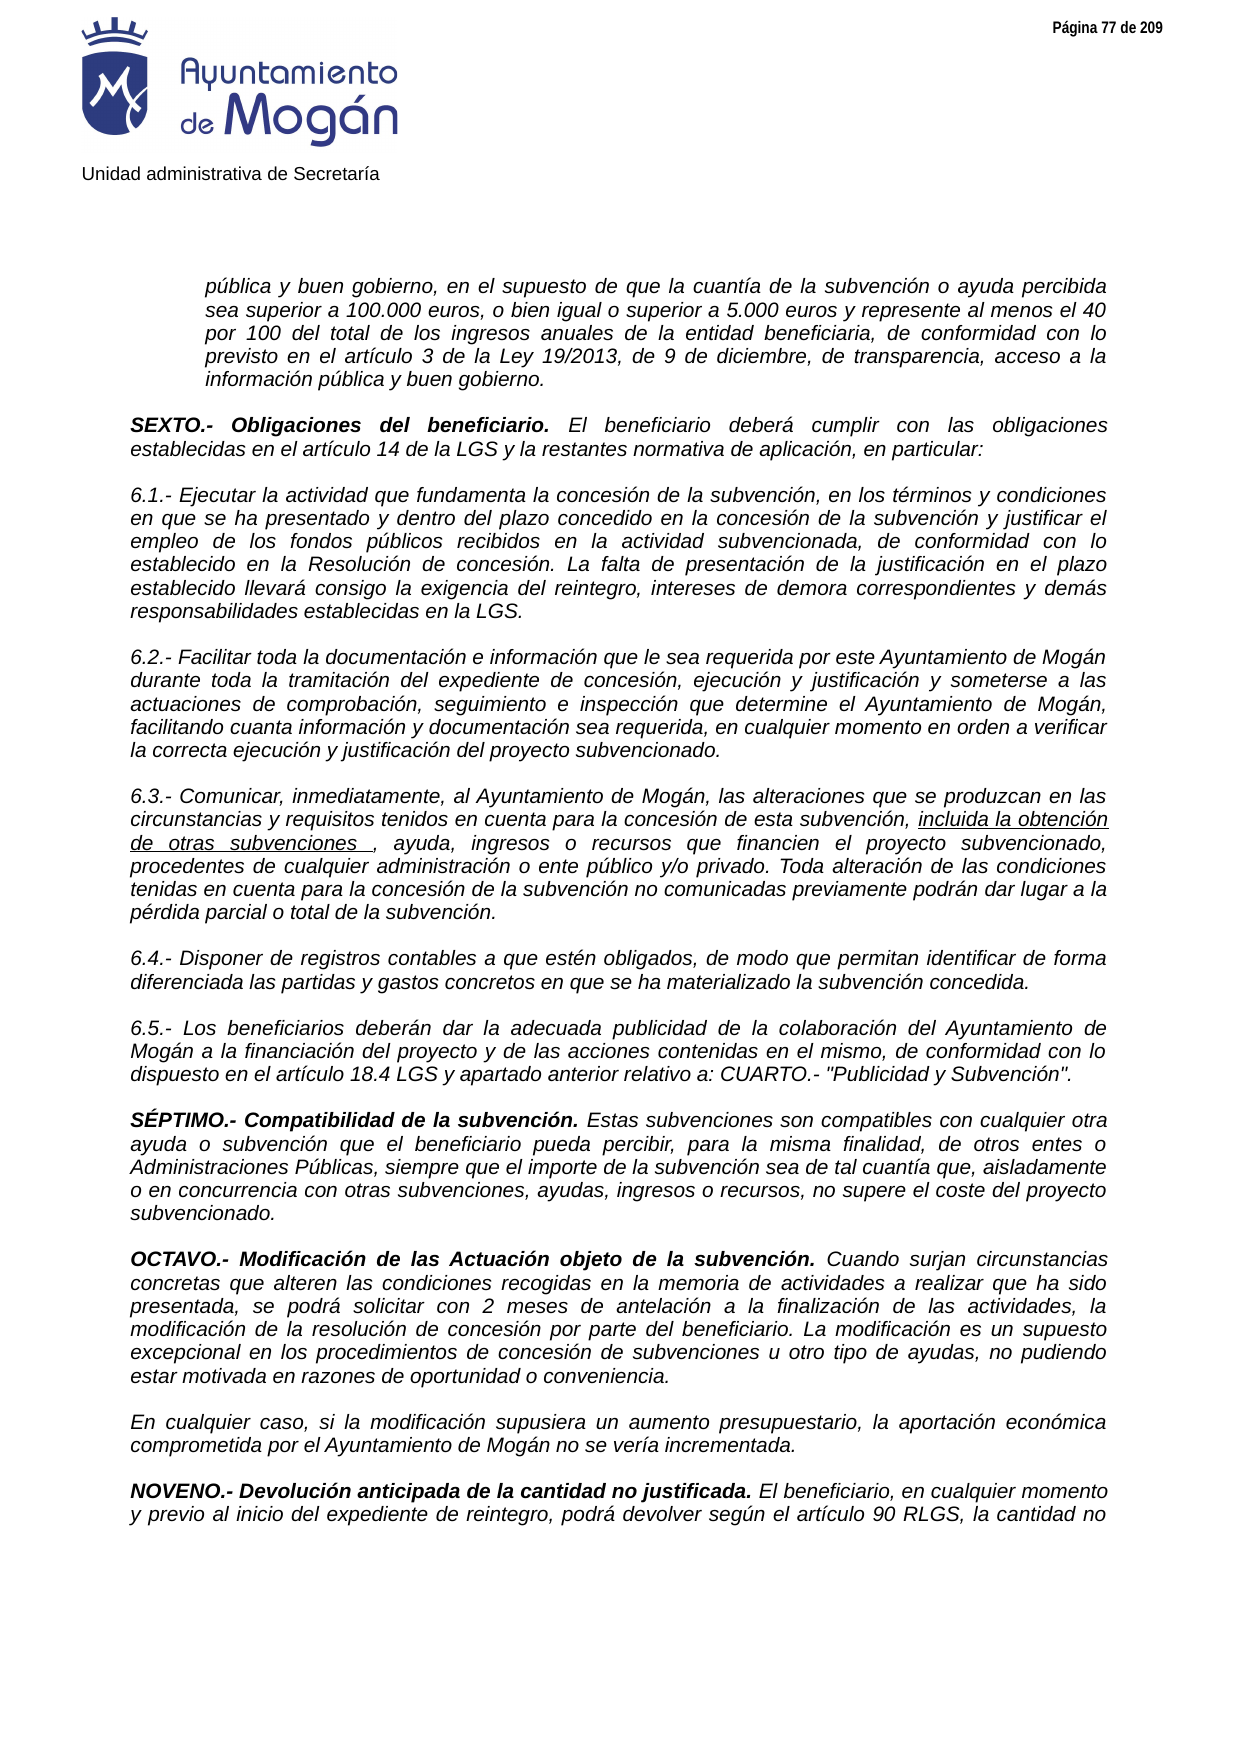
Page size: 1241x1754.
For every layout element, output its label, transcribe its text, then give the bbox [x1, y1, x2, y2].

text SÉPTIMO.- Compatibilidad de la subvención. Estas subvenciones son compatibles con cualquier otra ayuda o subvención que el beneficiario pueda percibir, para la misma finalidad, de otros entes o Administraciones Públicas, siempre que el importe de la subvención sea de tal cuantía que, aisladamente o en concurrencia con otras subvenciones, ayudas, ingresos o recursos, no supere el coste del proyecto subvencionado. [130, 1109, 1110, 1225]
text SEXTO.- Obligaciones del beneficiario. El beneficiario deberá cumplir con las obligaciones establecidas en el artículo 14 de la LGS y la restantes normativa de aplicación, en particular: [130, 414, 1110, 460]
text En cualquier caso, si la modificación supusiera un aumento presupuestario, la aportación económica comprometida por el Ayuntamiento de Mogán no se vería incrementada. [130, 1410, 1110, 1457]
text pública y buen gobierno, en el supuesto de que la cuantía de la subvención o ayuda percibida sea superior a 100.000 euros, o bien igual o superior a 5.000 euros y represente al menos el 40 por 100 del total de los ingresos anuales de la entidad beneficiaria, de conformidad con lo previsto en el artículo 3 de la Ley 19/2013, de 9 de diciembre, de transparencia, acceso a la información pública y buen gobierno. [205, 275, 1110, 391]
text OCTAVO.- Modificación de las Actuación objeto de la subvención. Cuando surjan circunstancias concretas que alteren las condiciones recogidas en la memoria de actividades a realizar que ha sido presentada, se podrá solicitar con 2 meses de antelación a la finalización de las actividades, la modificación de la resolución de concesión por parte del beneficiario. La modificación es un supuesto excepcional en los procedimientos de concesión de subvenciones u otro tipo de ayudas, no pudiendo estar motivada en razones de oportunidad o conveniencia. [130, 1248, 1110, 1387]
text 6.1.- Ejecutar la actividad que fundamenta la concesión de la subvención, en los términos y condiciones en que se ha presentado y dentro del plazo concedido en la concesión de la subvención y justificar el empleo de los fondos públicos recibidos en la actividad subvencionada, de conformidad con lo establecido en la Resolución de concesión. La falta de presentación de la justificación en el plazo establecido llevará consigo la exigencia del reintegro, intereses de demora correspondientes y demás responsabilidades establecidas en la LGS. [130, 483, 1110, 623]
text 6.2.- Facilitar toda la documentación e información que le sea requerida por este Ayuntamiento de Mogán durante toda la tramitación del expediente de concesión, ejecución y justificación y someterse a las actuaciones de comprobación, seguimiento e inspección que determine el Ayuntamiento de Mogán, facilitando cuanta información y documentación sea requerida, en cualquier momento en orden a verificar la correcta ejecución y justificación del proyecto subvencionado. [130, 646, 1110, 762]
text NOVENO.- Devolución anticipada de la cantidad no justificada. El beneficiario, en cualquier momento y previo al inicio del expediente de reintegro, podrá devolver según el artículo 90 RLGS, la cantidad no [130, 1480, 1110, 1526]
text 6.5.- Los beneficiarios deberán dar la adecuada publicidad de la colaboración del Ayuntamiento de Mogán a la financiación del proyecto y de las acciones contenidas en el mismo, de conformidad con lo dispuesto en el artículo 18.4 LGS y apartado anterior relativo a: CUARTO.- "Publicidad y Subvención". [130, 1016, 1110, 1086]
text 6.3.- Comunicar, inmediatamente, al Ayuntamiento de Mogán, las alteraciones que se produzcan en las circunstancias y requisitos tenidos en cuenta para la concesión de esta subvención, incluida la obtención de otras subvenciones , ayuda, ingresos o recursos que financien el proyecto subvencionado, procedentes de cualquier administración o ente público y/o privado. Toda alteración de las condiciones tenidas en cuenta para la concesión de la subvención no comunicadas previamente podrán dar lugar a la pérdida parcial o total de la subvención. [130, 785, 1110, 924]
picture [81, 17, 398, 153]
text 6.4.- Disponer de registros contables a que estén obligados, de modo que permitan identificar de forma diferenciada las partidas y gastos concretos en que se ha materializado la subvención concedida. [130, 947, 1110, 993]
